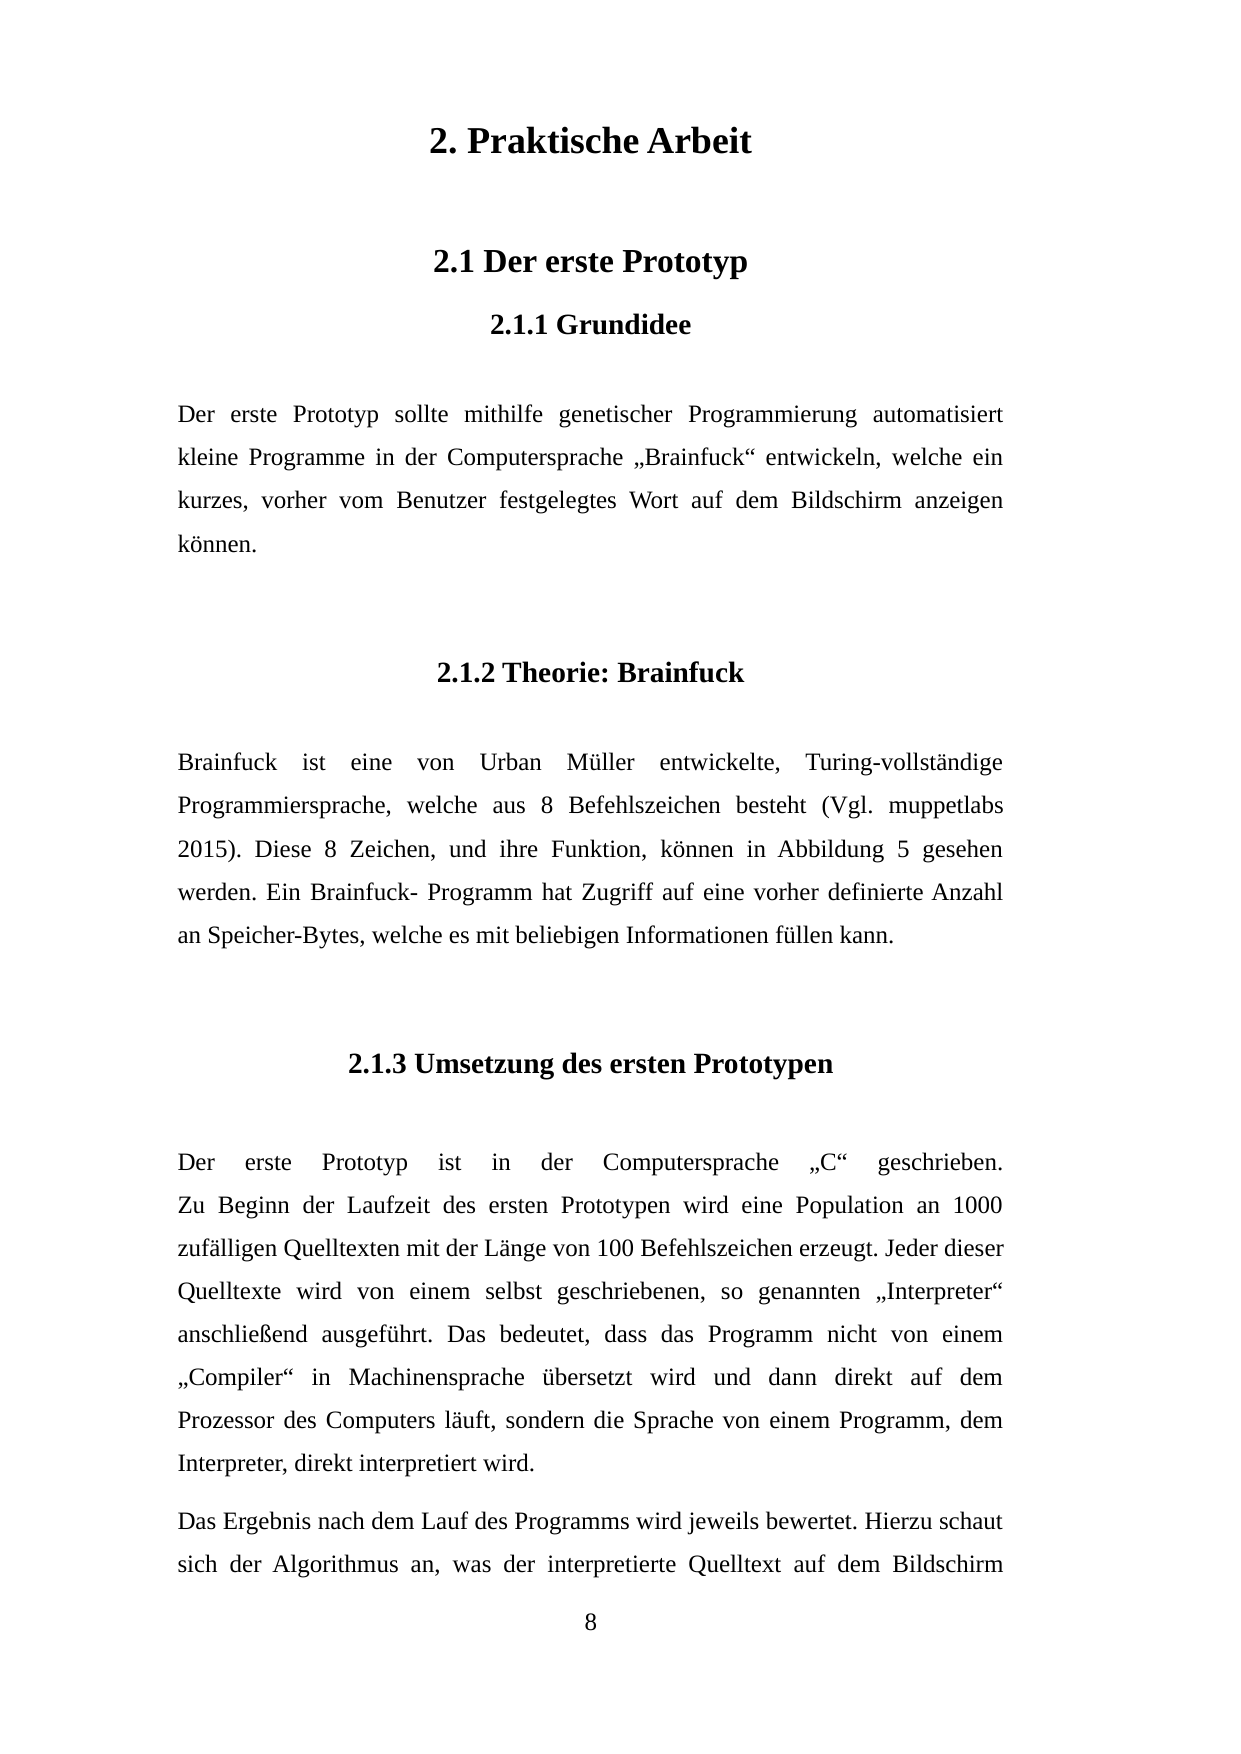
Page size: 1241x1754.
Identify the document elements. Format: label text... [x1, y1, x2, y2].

text Das Ergebnis nach dem Lauf des Programms wird jeweils bewertet. Hierzu schaut sich der Algorithmus an, was der interpretierte Quelltext auf dem Bildschirm [177, 1506, 1004, 1578]
subtitle 2.1.1 Grundidee [177, 307, 1004, 341]
text Der erste Prototyp sollte mithilfe genetischer Programmierung automatisiert kleine Programme in der Computersprache „Brainfuck“ entwickeln, welche ein kurzes, vorher vom Benutzer festgelegtes Wort auf dem Bildschirm anzeigen können. [177, 399, 1004, 557]
subtitle 2.1 Der erste Prototyp [177, 241, 1004, 280]
subtitle 2. Praktische Arbeit [177, 118, 1004, 162]
text Brainfuck ist eine von Urban Müller entwickelte, Turing-vollständige Programmiersprache, welche aus 8 Befehlszeichen besteht (Vgl. muppetlabs 2015). Diese 8 Zeichen, und ihre Funktion, können in Abbildung 5 gesehen werden. Ein Brainfuck- Programm hat Zugriff auf eine vorher definierte Anzahl an Speicher-Bytes, welche es mit beliebigen Informationen füllen kann. [177, 747, 1004, 949]
subtitle 2.1.3 Umsetzung des ersten Prototypen [177, 1046, 1004, 1080]
subtitle 2.1.2 Theorie: Brainfuck [177, 655, 1004, 689]
text Der erste Prototyp ist in der Computersprache „C“ geschrieben. Zu Beginn der Laufzeit des ersten Prototypen wird eine Population an 1000 zufälligen Quelltexten mit der Länge von 100 Befehlszeichen erzeugt. Jeder dieser Quelltexte wird von einem selbst geschriebenen, so genannten „Interpreter“ anschließend ausgeführt. Das bedeutet, dass das Programm nicht von einem „Compiler“ in Machinensprache übersetzt wird und dann direkt auf dem Prozessor des Computers läuft, sondern die Sprache von einem Programm, dem Interpreter, direkt interpretiert wird. [177, 1147, 1004, 1477]
